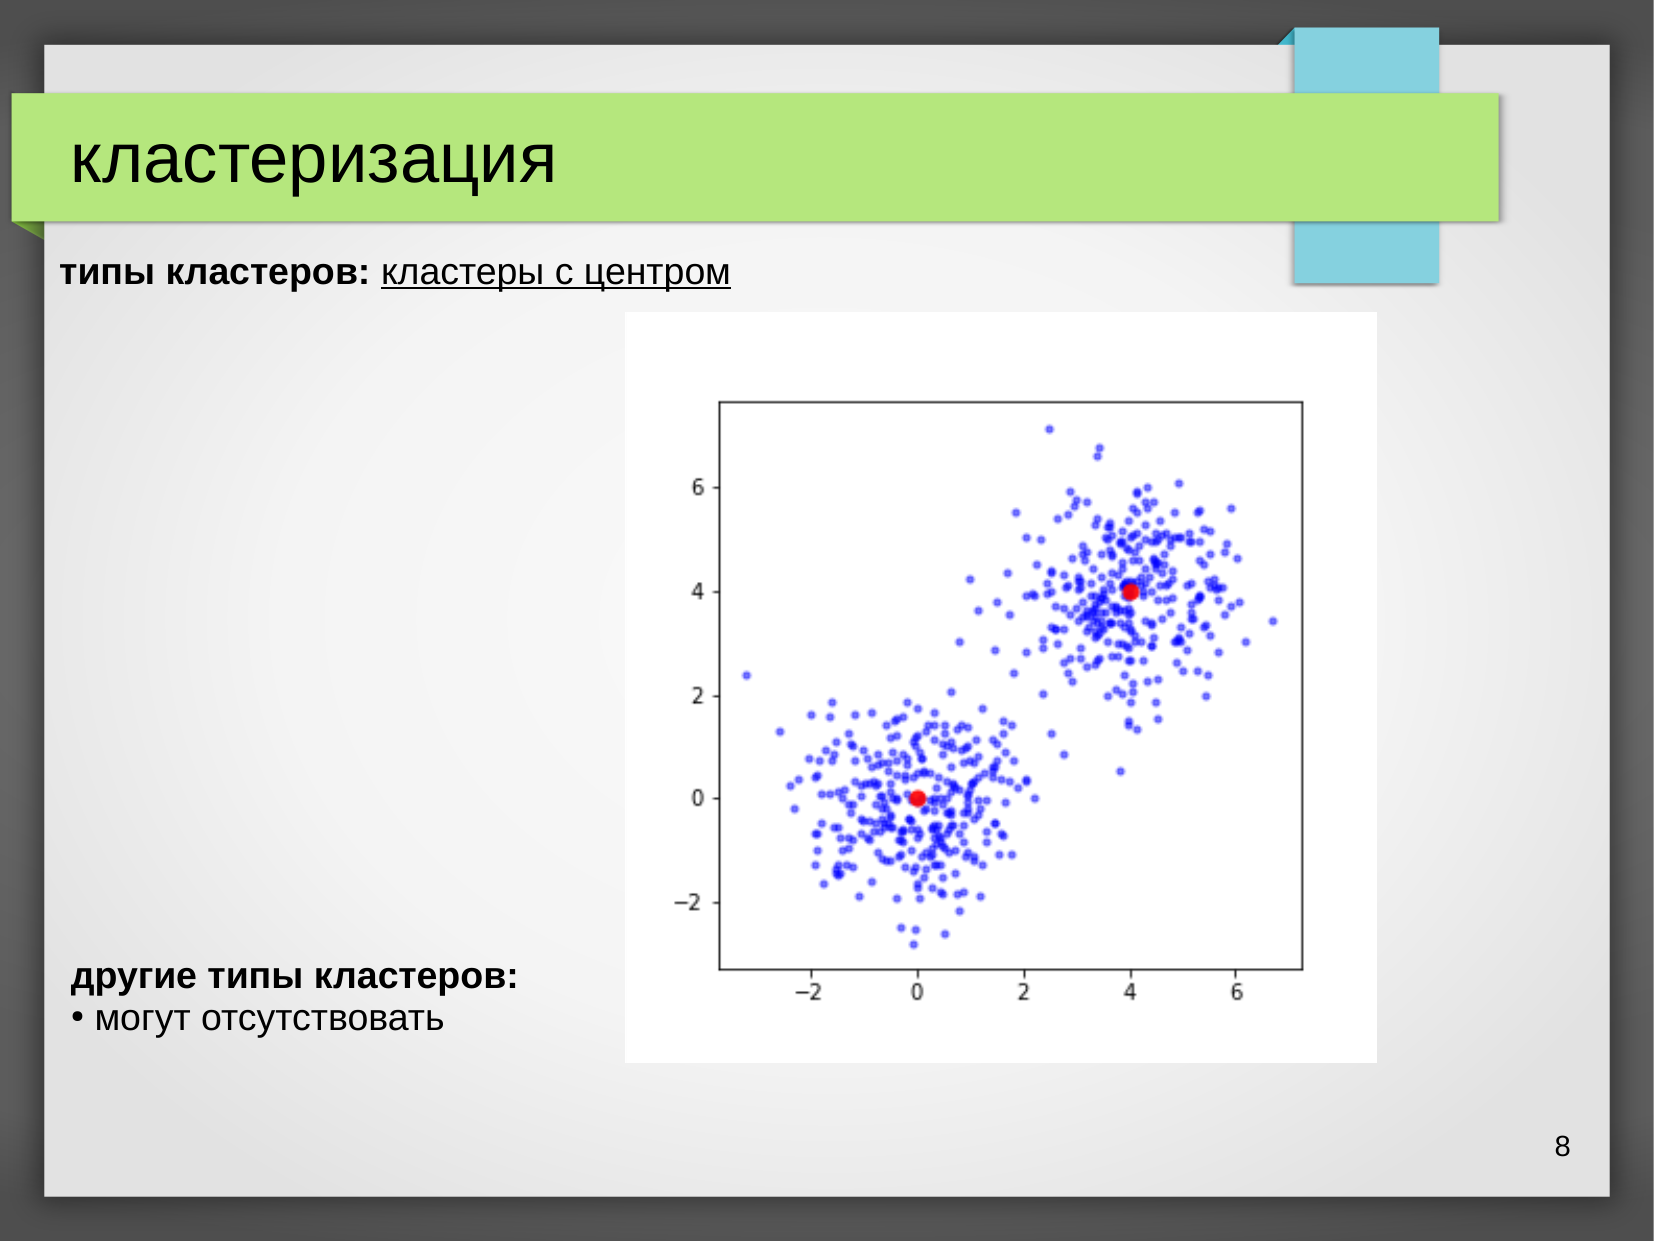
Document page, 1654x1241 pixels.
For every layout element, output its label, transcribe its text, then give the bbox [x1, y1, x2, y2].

picture [0, 0, 1654, 1241]
text_box другие типы кластеров: могут отсутствовать [70, 942, 532, 1093]
title кластеризация [70, 118, 1205, 199]
subtitle типы кластеров: кластеры с центром [59, 248, 898, 296]
